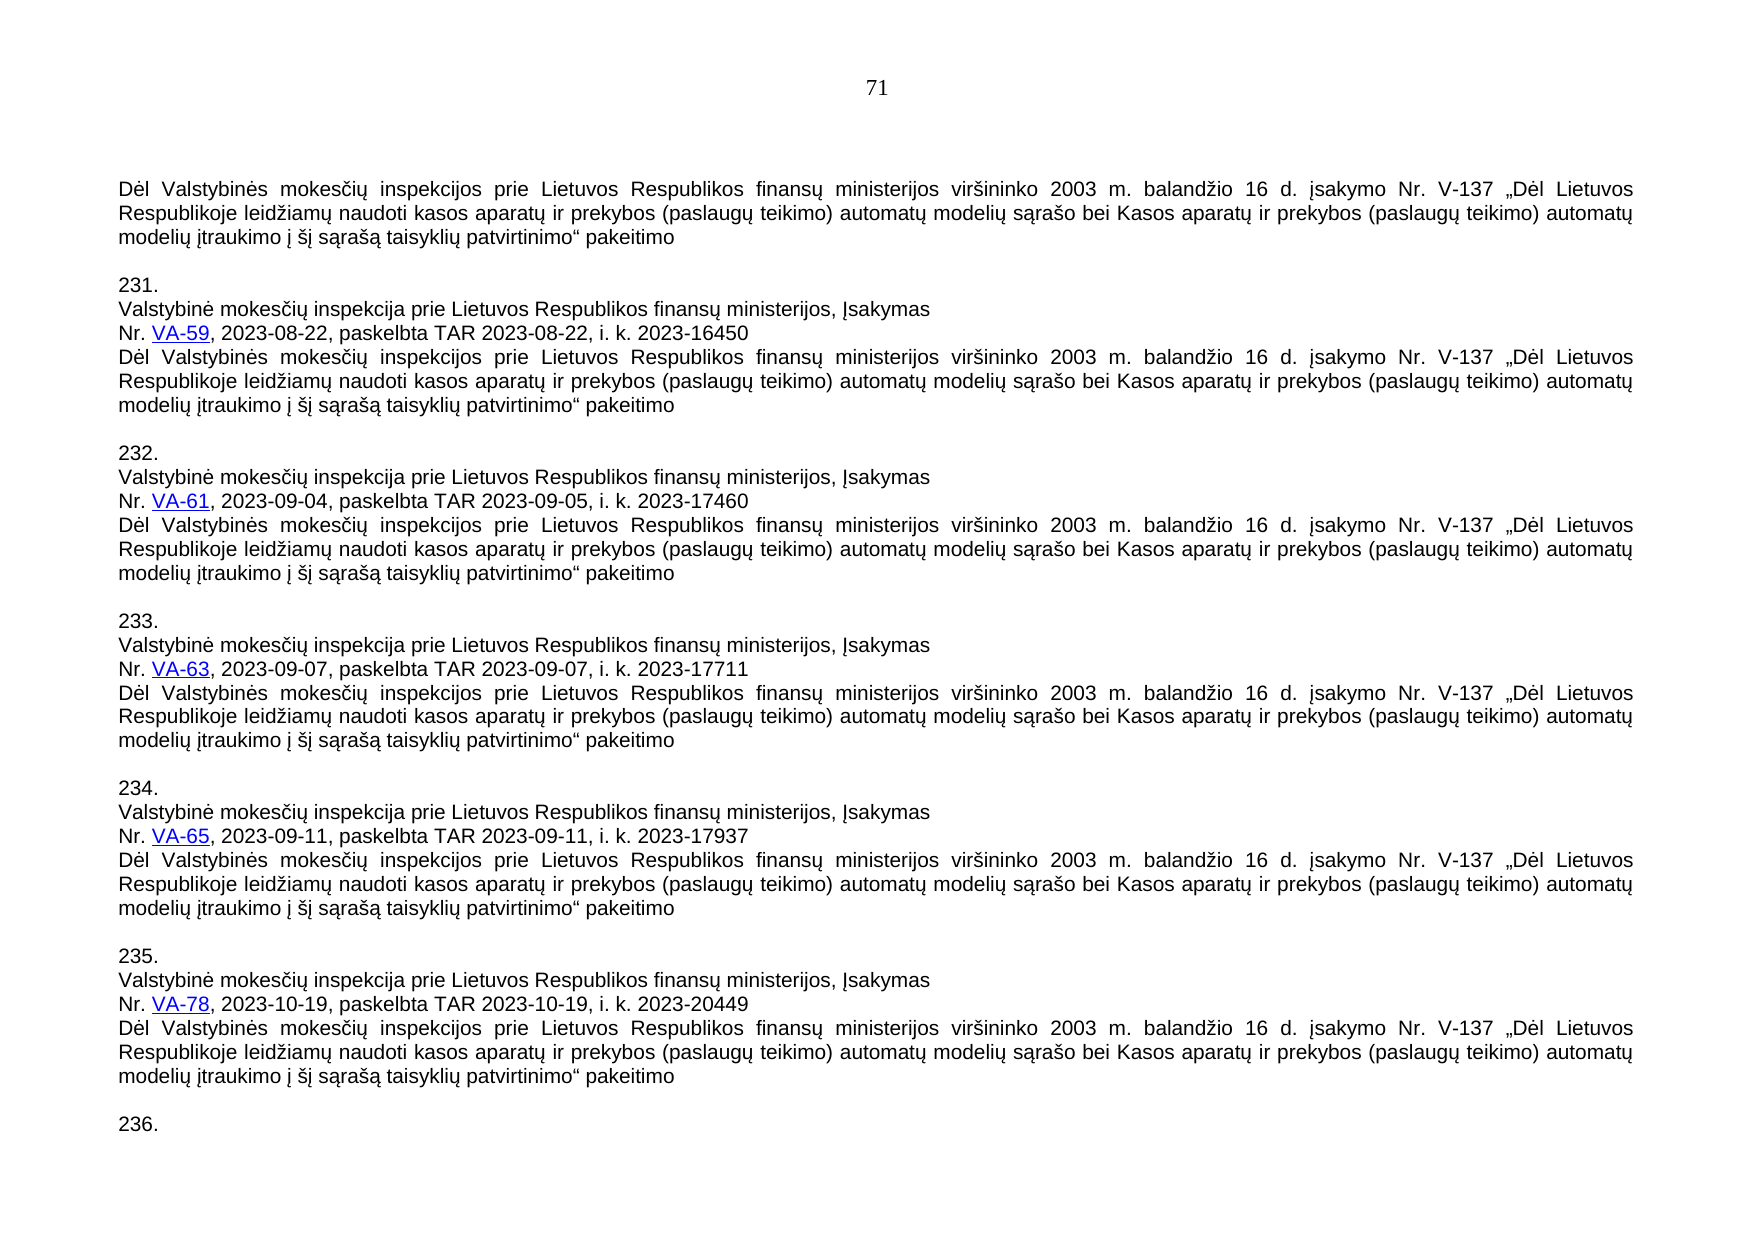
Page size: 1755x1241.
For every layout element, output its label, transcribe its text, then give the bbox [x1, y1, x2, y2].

text Valstybinė mokesčių inspekcija prie Lietuvos Respublikos finansų ministerijos, Įsakymas [118, 968, 1636, 992]
text 236. [118, 1112, 1636, 1136]
text 234. [118, 776, 1636, 800]
text Dėl Valstybinės mokesčių inspekcijos prie Lietuvos Respublikos finansų ministerijos viršininko 2003 m. balandžio 16 d. įsakymo Nr. V-137 „Dėl Lietuvos Respublikoje leidžiamų naudoti kasos aparatų ir prekybos (paslaugų teikimo) automatų modelių sąrašo bei Kasos aparatų ir prekybos (paslaugų teikimo) automatų modelių įtraukimo į šį sąrašą taisyklių patvirtinimo“ pakeitimo [118, 345, 1636, 417]
text Valstybinė mokesčių inspekcija prie Lietuvos Respublikos finansų ministerijos, Įsakymas [118, 800, 1636, 824]
text Dėl Valstybinės mokesčių inspekcijos prie Lietuvos Respublikos finansų ministerijos viršininko 2003 m. balandžio 16 d. įsakymo Nr. V-137 „Dėl Lietuvos Respublikoje leidžiamų naudoti kasos aparatų ir prekybos (paslaugų teikimo) automatų modelių sąrašo bei Kasos aparatų ir prekybos (paslaugų teikimo) automatų modelių įtraukimo į šį sąrašą taisyklių patvirtinimo“ pakeitimo [118, 680, 1636, 752]
text Nr. VA-65, 2023-09-11, paskelbta TAR 2023-09-11, i. k. 2023-17937 [118, 824, 1636, 848]
text Nr. VA-63, 2023-09-07, paskelbta TAR 2023-09-07, i. k. 2023-17711 [118, 656, 1636, 680]
text Valstybinė mokesčių inspekcija prie Lietuvos Respublikos finansų ministerijos, Įsakymas [118, 632, 1636, 656]
text 231. [118, 273, 1636, 297]
text Dėl Valstybinės mokesčių inspekcijos prie Lietuvos Respublikos finansų ministerijos viršininko 2003 m. balandžio 16 d. įsakymo Nr. V-137 „Dėl Lietuvos Respublikoje leidžiamų naudoti kasos aparatų ir prekybos (paslaugų teikimo) automatų modelių sąrašo bei Kasos aparatų ir prekybos (paslaugų teikimo) automatų modelių įtraukimo į šį sąrašą taisyklių patvirtinimo“ pakeitimo [118, 848, 1636, 920]
text Dėl Valstybinės mokesčių inspekcijos prie Lietuvos Respublikos finansų ministerijos viršininko 2003 m. balandžio 16 d. įsakymo Nr. V-137 „Dėl Lietuvos Respublikoje leidžiamų naudoti kasos aparatų ir prekybos (paslaugų teikimo) automatų modelių sąrašo bei Kasos aparatų ir prekybos (paslaugų teikimo) automatų modelių įtraukimo į šį sąrašą taisyklių patvirtinimo“ pakeitimo [118, 1016, 1636, 1088]
text Valstybinė mokesčių inspekcija prie Lietuvos Respublikos finansų ministerijos, Įsakymas [118, 297, 1636, 321]
text Dėl Valstybinės mokesčių inspekcijos prie Lietuvos Respublikos finansų ministerijos viršininko 2003 m. balandžio 16 d. įsakymo Nr. V-137 „Dėl Lietuvos Respublikoje leidžiamų naudoti kasos aparatų ir prekybos (paslaugų teikimo) automatų modelių sąrašo bei Kasos aparatų ir prekybos (paslaugų teikimo) automatų modelių įtraukimo į šį sąrašą taisyklių patvirtinimo“ pakeitimo [118, 513, 1636, 584]
text Nr. VA-59, 2023-08-22, paskelbta TAR 2023-08-22, i. k. 2023-16450 [118, 321, 1636, 345]
text Dėl Valstybinės mokesčių inspekcijos prie Lietuvos Respublikos finansų ministerijos viršininko 2003 m. balandžio 16 d. įsakymo Nr. V-137 „Dėl Lietuvos Respublikoje leidžiamų naudoti kasos aparatų ir prekybos (paslaugų teikimo) automatų modelių sąrašo bei Kasos aparatų ir prekybos (paslaugų teikimo) automatų modelių įtraukimo į šį sąrašą taisyklių patvirtinimo“ pakeitimo [118, 177, 1636, 249]
text 233. [118, 608, 1636, 632]
text Nr. VA-78, 2023-10-19, paskelbta TAR 2023-10-19, i. k. 2023-20449 [118, 992, 1636, 1016]
text 232. [118, 441, 1636, 465]
text Nr. VA-61, 2023-09-04, paskelbta TAR 2023-09-05, i. k. 2023-17460 [118, 489, 1636, 513]
text 235. [118, 944, 1636, 968]
text Valstybinė mokesčių inspekcija prie Lietuvos Respublikos finansų ministerijos, Įsakymas [118, 465, 1636, 489]
